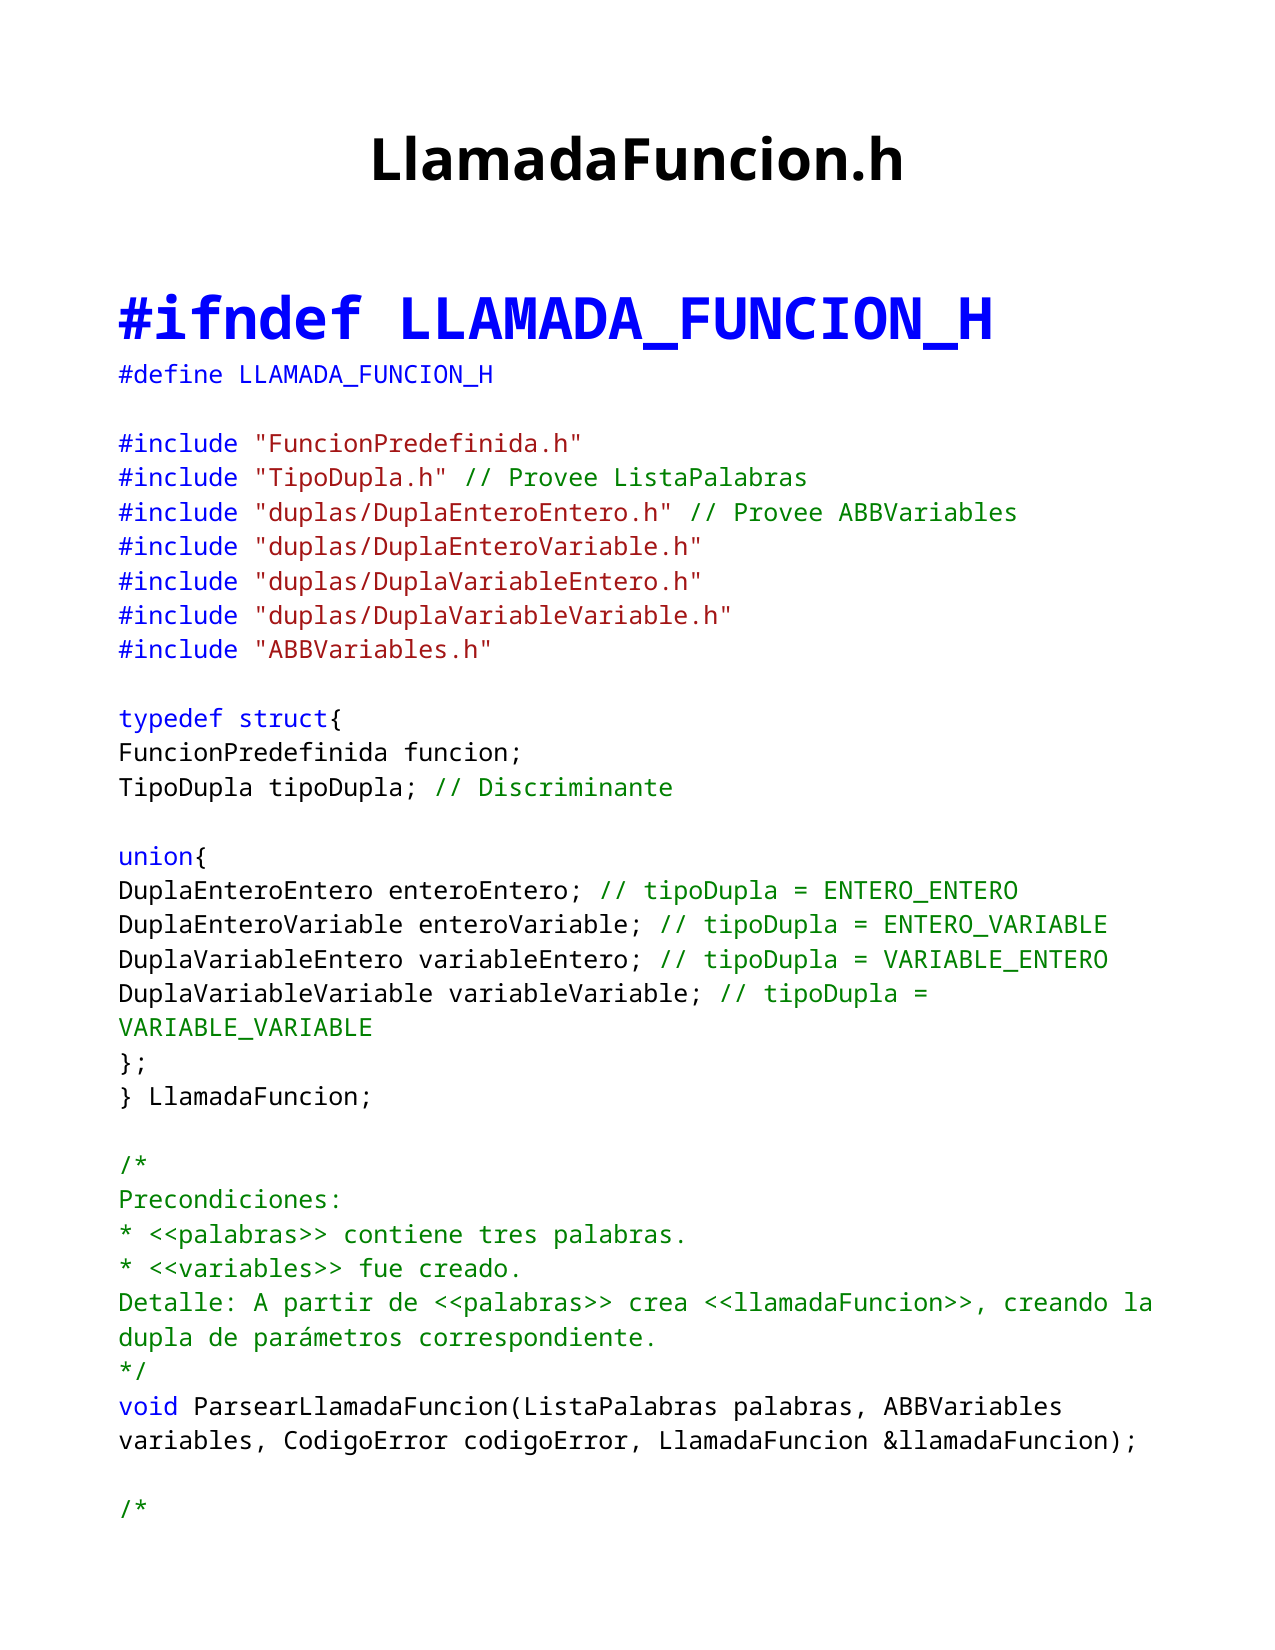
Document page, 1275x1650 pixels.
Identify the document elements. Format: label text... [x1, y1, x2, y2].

text Detalle: A partir de <<palabras>> crea <<llamadaFuncion>>, creando la dupla de parámetros correspondiente. [118, 1285, 1157, 1353]
text /* [118, 1491, 1157, 1525]
text #include "duplas/DuplaEnteroVariable.h" [118, 528, 1157, 563]
text #include "duplas/DuplaVariableEntero.h" [118, 563, 1157, 597]
text #define LLAMADA_FUNCION_H [118, 357, 1157, 391]
text } LlamadaFuncion; [118, 1078, 1157, 1113]
text typedef struct{ [118, 700, 1157, 735]
text DuplaVariableEntero variableEntero; // tipoDupla = VARIABLE_ENTERO [118, 941, 1157, 975]
text #include "FuncionPredefinida.h" [118, 425, 1157, 460]
text /* [118, 1147, 1157, 1182]
text union{ [118, 838, 1157, 872]
text void ParsearLlamadaFuncion(ListaPalabras palabras, ABBVariables variables, CodigoError codigoError, LlamadaFuncion &llamadaFuncion); [118, 1388, 1157, 1457]
text */ [118, 1353, 1157, 1388]
text }; [118, 1044, 1157, 1078]
text DuplaEnteroVariable enteroVariable; // tipoDupla = ENTERO_VARIABLE [118, 907, 1157, 941]
text #include "duplas/DuplaEnteroEntero.h" // Provee ABBVariables [118, 494, 1157, 528]
text Precondiciones: [118, 1182, 1157, 1216]
text TipoDupla tipoDupla; // Discriminante [118, 769, 1157, 803]
text * <<palabras>> contiene tres palabras. [118, 1216, 1157, 1250]
text FuncionPredefinida funcion; [118, 735, 1157, 769]
text #ifndef LLAMADA_FUNCION_H [118, 277, 1157, 357]
text * <<variables>> fue creado. [118, 1250, 1157, 1285]
text #include "duplas/DuplaVariableVariable.h" [118, 597, 1157, 632]
text #include "ABBVariables.h" [118, 632, 1157, 666]
text #include "TipoDupla.h" // Provee ListaPalabras [118, 460, 1157, 494]
text DuplaEnteroEntero enteroEntero; // tipoDupla = ENTERO_ENTERO [118, 872, 1157, 907]
text LlamadaFuncion.h [118, 118, 1157, 198]
text DuplaVariableVariable variableVariable; // tipoDupla = VARIABLE_VARIABLE [118, 975, 1157, 1044]
